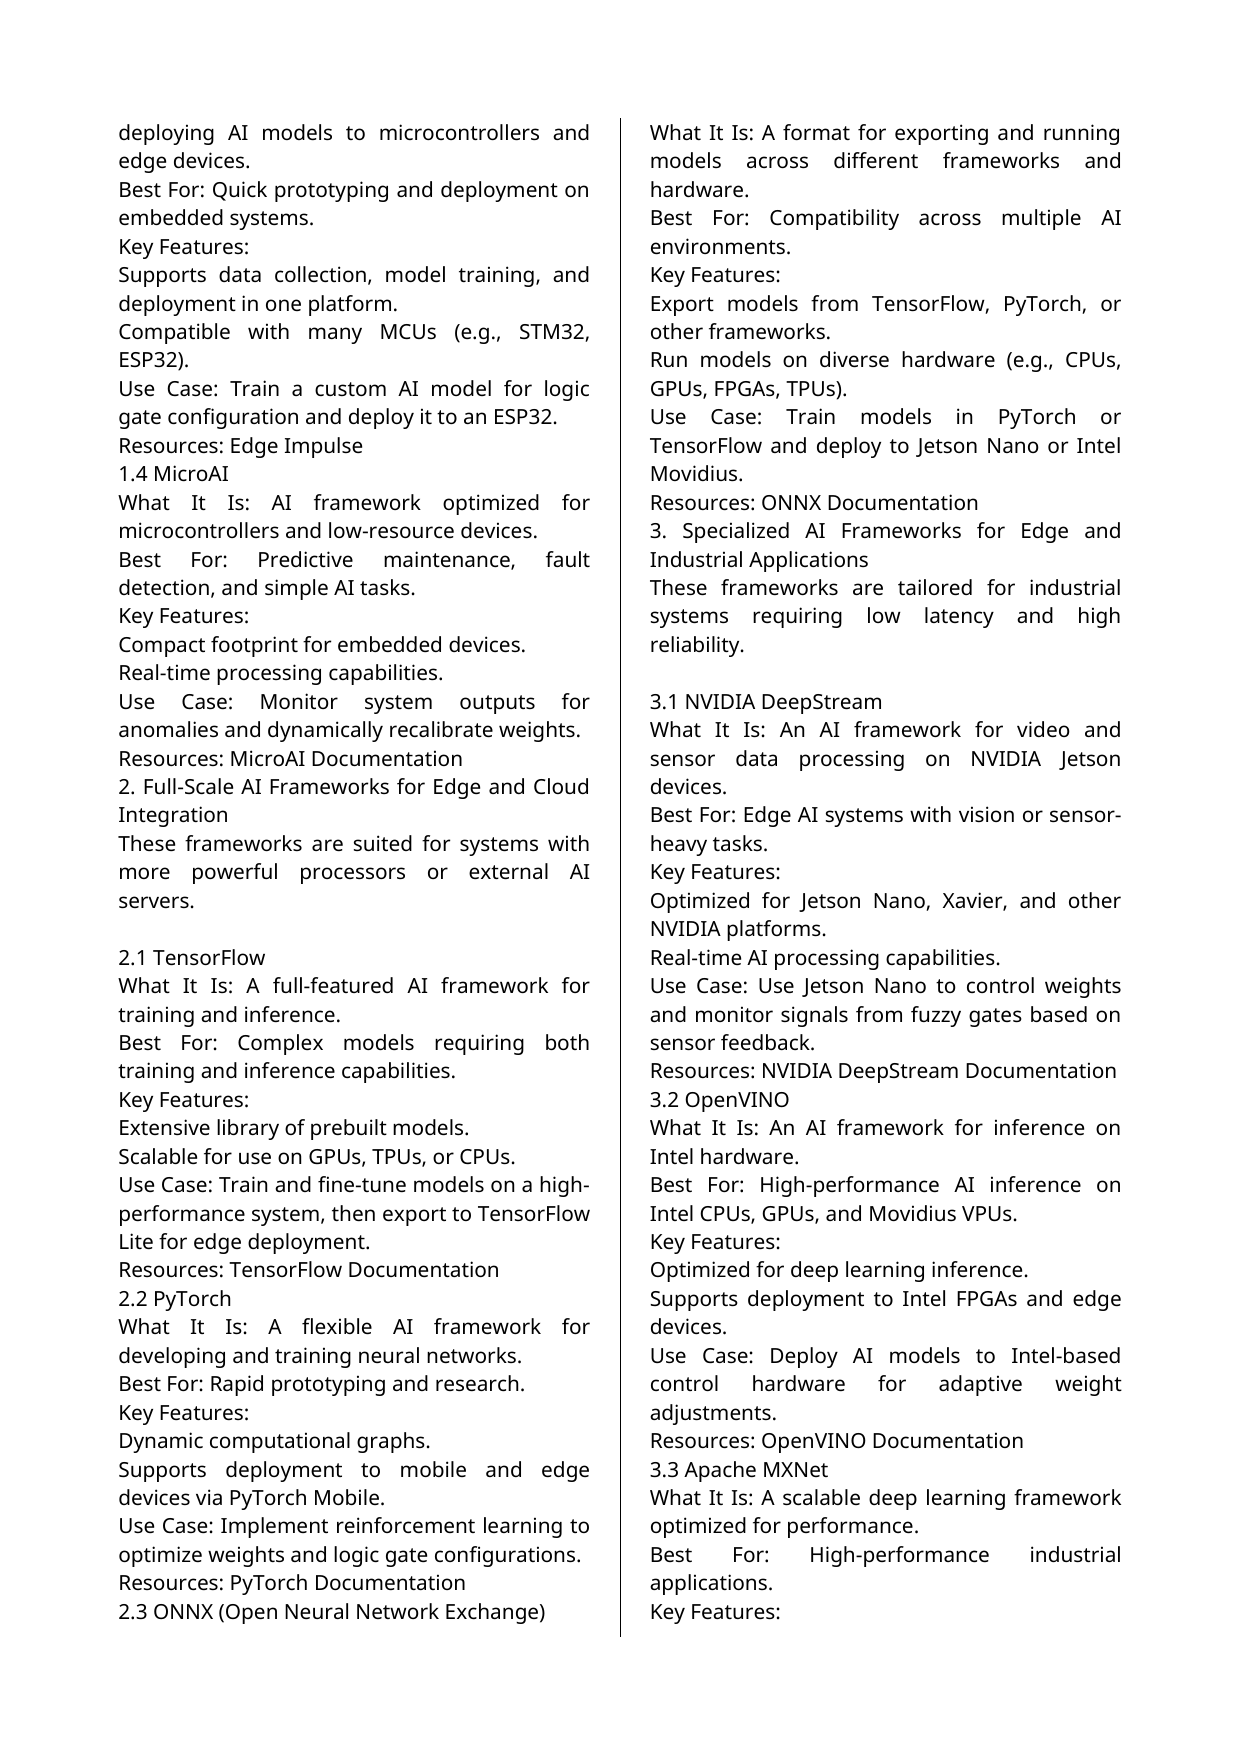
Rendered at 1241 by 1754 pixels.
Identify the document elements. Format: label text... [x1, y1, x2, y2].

text Best For: Complex models requiring both training and inference capabilities. [118, 1028, 591, 1085]
text Supports deployment to mobile and edge devices via PyTorch Mobile. [118, 1455, 591, 1512]
text What It Is: A flexible AI framework for developing and training neural networks. [118, 1312, 591, 1369]
text Use Case: Monitor system outputs for anomalies and dynamically recalibrate weights. [118, 687, 591, 744]
text Key Features: [649, 1597, 1122, 1625]
text Resources: MicroAI Documentation [118, 744, 591, 772]
text Compatible with many MCUs (e.g., STM32, ESP32). [118, 317, 591, 374]
text Resources: ONNX Documentation [649, 488, 1122, 516]
text Compact footprint for embedded devices. [118, 630, 591, 658]
text Use Case: Train and fine-tune models on a high-performance system, then export to TensorFlow Lite for edge deployment. [118, 1170, 591, 1256]
text Key Features: [118, 1398, 591, 1426]
text 3.2 OpenVINO [649, 1085, 1122, 1113]
text Dynamic computational graphs. [118, 1426, 591, 1455]
text Best For: Predictive maintenance, fault detection, and simple AI tasks. [118, 545, 591, 602]
text Key Features: [118, 1085, 591, 1113]
text Key Features: [118, 602, 591, 630]
text Key Features: [649, 857, 1122, 886]
text These frameworks are tailored for industrial systems requiring low latency and high reliability. [649, 573, 1122, 658]
text Resources: PyTorch Documentation [118, 1568, 591, 1597]
text Optimized for Jetson Nano, Xavier, and other NVIDIA platforms. [649, 886, 1122, 943]
text Best For: Rapid prototyping and research. [118, 1369, 591, 1398]
text 2.3 ONNX (Open Neural Network Exchange) [118, 1597, 591, 1625]
text What It Is: An AI framework for video and sensor data processing on NVIDIA Jetson devices. [649, 715, 1122, 801]
text Best For: High-performance AI inference on Intel CPUs, GPUs, and Movidius VPUs. [649, 1170, 1122, 1227]
text Best For: Edge AI systems with vision or sensor-heavy tasks. [649, 801, 1122, 857]
text Extensive library of prebuilt models. [118, 1113, 591, 1142]
text What It Is: AI framework optimized for microcontrollers and low-resource devices. [118, 488, 591, 545]
text Use Case: Deploy AI models to Intel-based control hardware for adaptive weight adjustments. [649, 1341, 1122, 1426]
text 3.3 Apache MXNet [649, 1455, 1122, 1483]
text deploying AI models to microcontrollers and edge devices. [118, 118, 591, 175]
text Key Features: [649, 1227, 1122, 1256]
text Real-time processing capabilities. [118, 658, 591, 687]
text 2.1 TensorFlow [118, 943, 591, 971]
text What It Is: A full-featured AI framework for training and inference. [118, 971, 591, 1028]
text Export models from TensorFlow, PyTorch, or other frameworks. [649, 289, 1122, 346]
text Use Case: Use Jetson Nano to control weights and monitor signals from fuzzy gates based on sensor feedback. [649, 971, 1122, 1057]
text 2.2 PyTorch [118, 1284, 591, 1312]
text Best For: Quick prototyping and deployment on embedded systems. [118, 175, 591, 232]
text Resources: NVIDIA DeepStream Documentation [649, 1057, 1122, 1085]
text Resources: OpenVINO Documentation [649, 1426, 1122, 1455]
text Resources: TensorFlow Documentation [118, 1256, 591, 1284]
text Supports data collection, model training, and deployment in one platform. [118, 260, 591, 317]
text Supports deployment to Intel FPGAs and edge devices. [649, 1284, 1122, 1341]
text Use Case: Train a custom AI model for logic gate configuration and deploy it to an ESP32. [118, 374, 591, 431]
text 2. Full-Scale AI Frameworks for Edge and Cloud Integration [118, 772, 591, 829]
text Optimized for deep learning inference. [649, 1256, 1122, 1284]
text 3. Specialized AI Frameworks for Edge and Industrial Applications [649, 516, 1122, 573]
text What It Is: An AI framework for inference on Intel hardware. [649, 1113, 1122, 1170]
text Key Features: [118, 232, 591, 260]
text Use Case: Train models in PyTorch or TensorFlow and deploy to Jetson Nano or Intel Movidius. [649, 402, 1122, 488]
text 1.4 MicroAI [118, 459, 591, 488]
text 3.1 NVIDIA DeepStream [649, 687, 1122, 715]
text Real-time AI processing capabilities. [649, 943, 1122, 971]
text Best For: Compatibility across multiple AI environments. [649, 203, 1122, 260]
text Best For: High-performance industrial applications. [649, 1540, 1122, 1597]
text What It Is: A scalable deep learning framework optimized for performance. [649, 1483, 1122, 1540]
text Scalable for use on GPUs, TPUs, or CPUs. [118, 1142, 591, 1170]
text What It Is: A format for exporting and running models across different frameworks and hardware. [649, 118, 1122, 203]
text Resources: Edge Impulse [118, 431, 591, 459]
text Key Features: [649, 260, 1122, 289]
text These frameworks are suited for systems with more powerful processors or external AI servers. [118, 829, 591, 914]
text Run models on diverse hardware (e.g., CPUs, GPUs, FPGAs, TPUs). [649, 346, 1122, 402]
text Use Case: Implement reinforcement learning to optimize weights and logic gate configurations. [118, 1512, 591, 1568]
